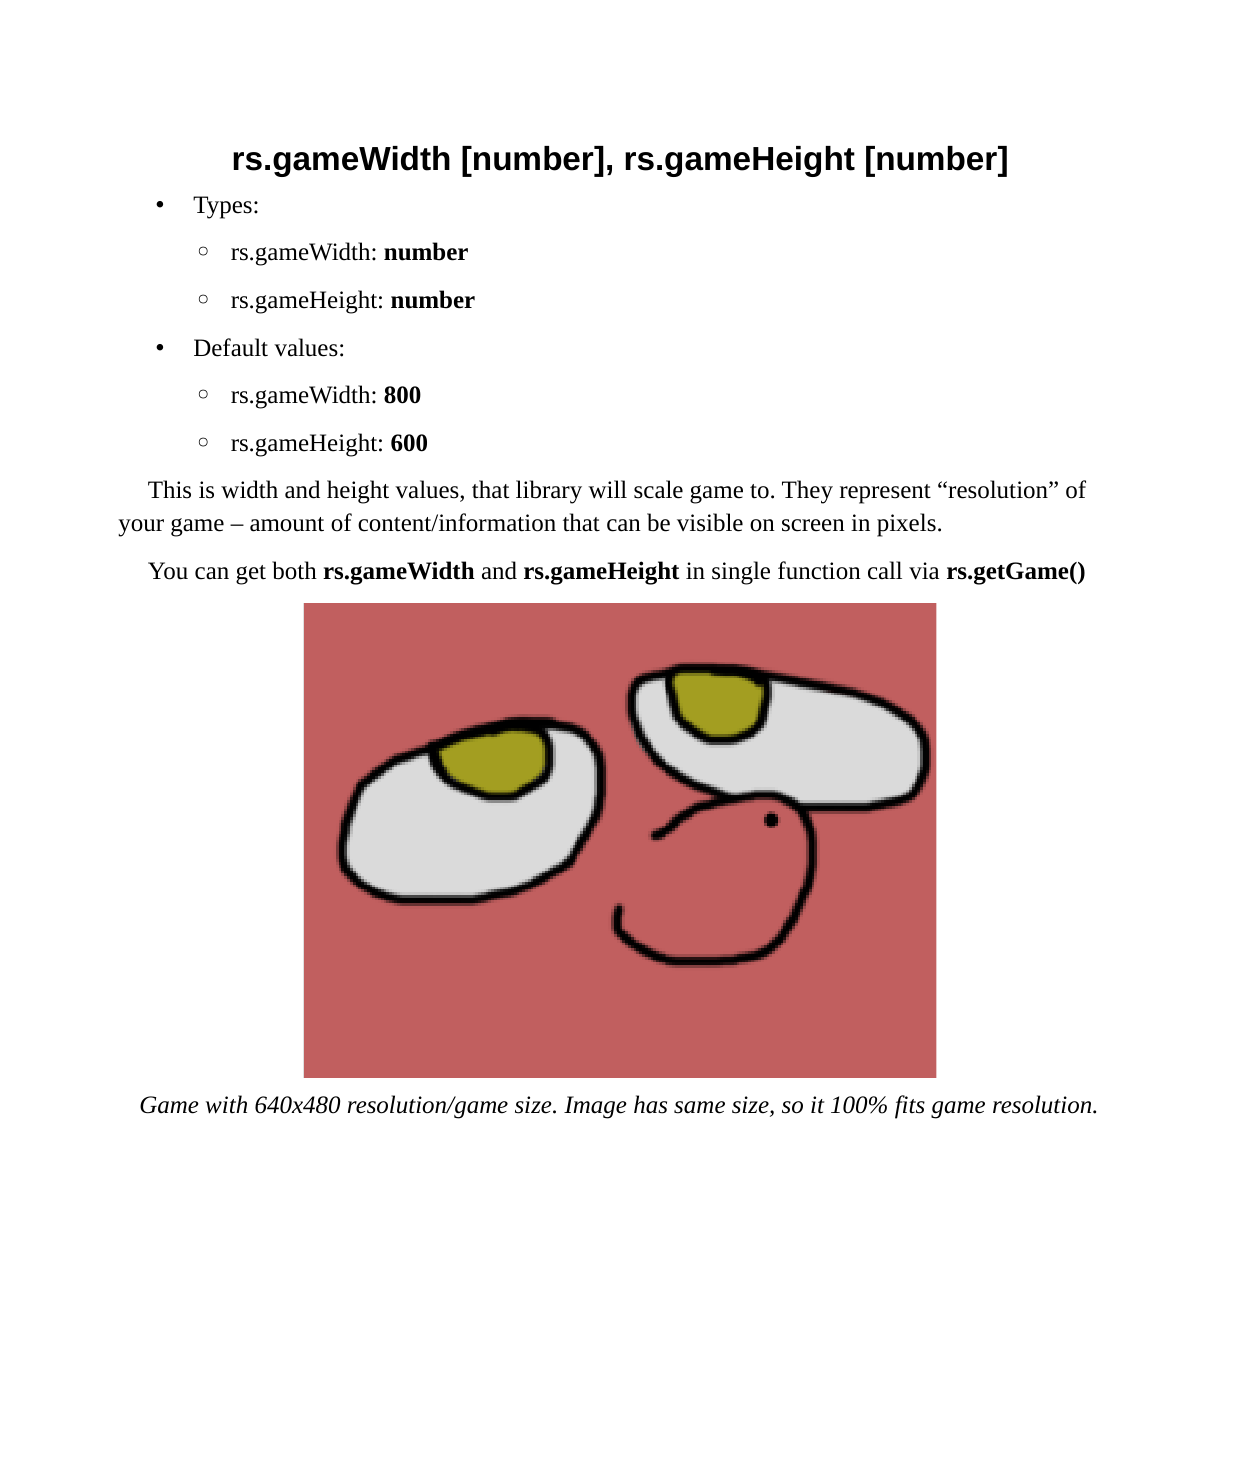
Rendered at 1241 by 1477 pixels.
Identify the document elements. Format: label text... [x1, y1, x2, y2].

text You can get both rs.gameWidth and rs.gameHeight in single function call via rs.getGame() [118, 556, 1122, 585]
list rs.gameWidth: number [193, 237, 1122, 266]
picture [303, 603, 937, 1078]
table_cell Game with 640x480 resolution/game size. Image has same size, so it 100% fits game resolution. [118, 1077, 1122, 1131]
list rs.gameHeight: 600 [193, 428, 1122, 457]
list rs.gameWidth: 800 [193, 380, 1122, 409]
text This is width and height values, that library will scale game to. They represent “resolution” of your game – amount of content/information that can be visible on screen in pixels. [118, 476, 1122, 537]
list Default values: [156, 333, 1122, 361]
table_header [118, 604, 303, 1077]
list Types: [156, 190, 1122, 219]
table_header [937, 604, 1122, 1077]
subtitle rs.gameWidth [number], rs.gameHeight [number] [118, 139, 1122, 177]
list rs.gameHeight: number [193, 285, 1122, 314]
